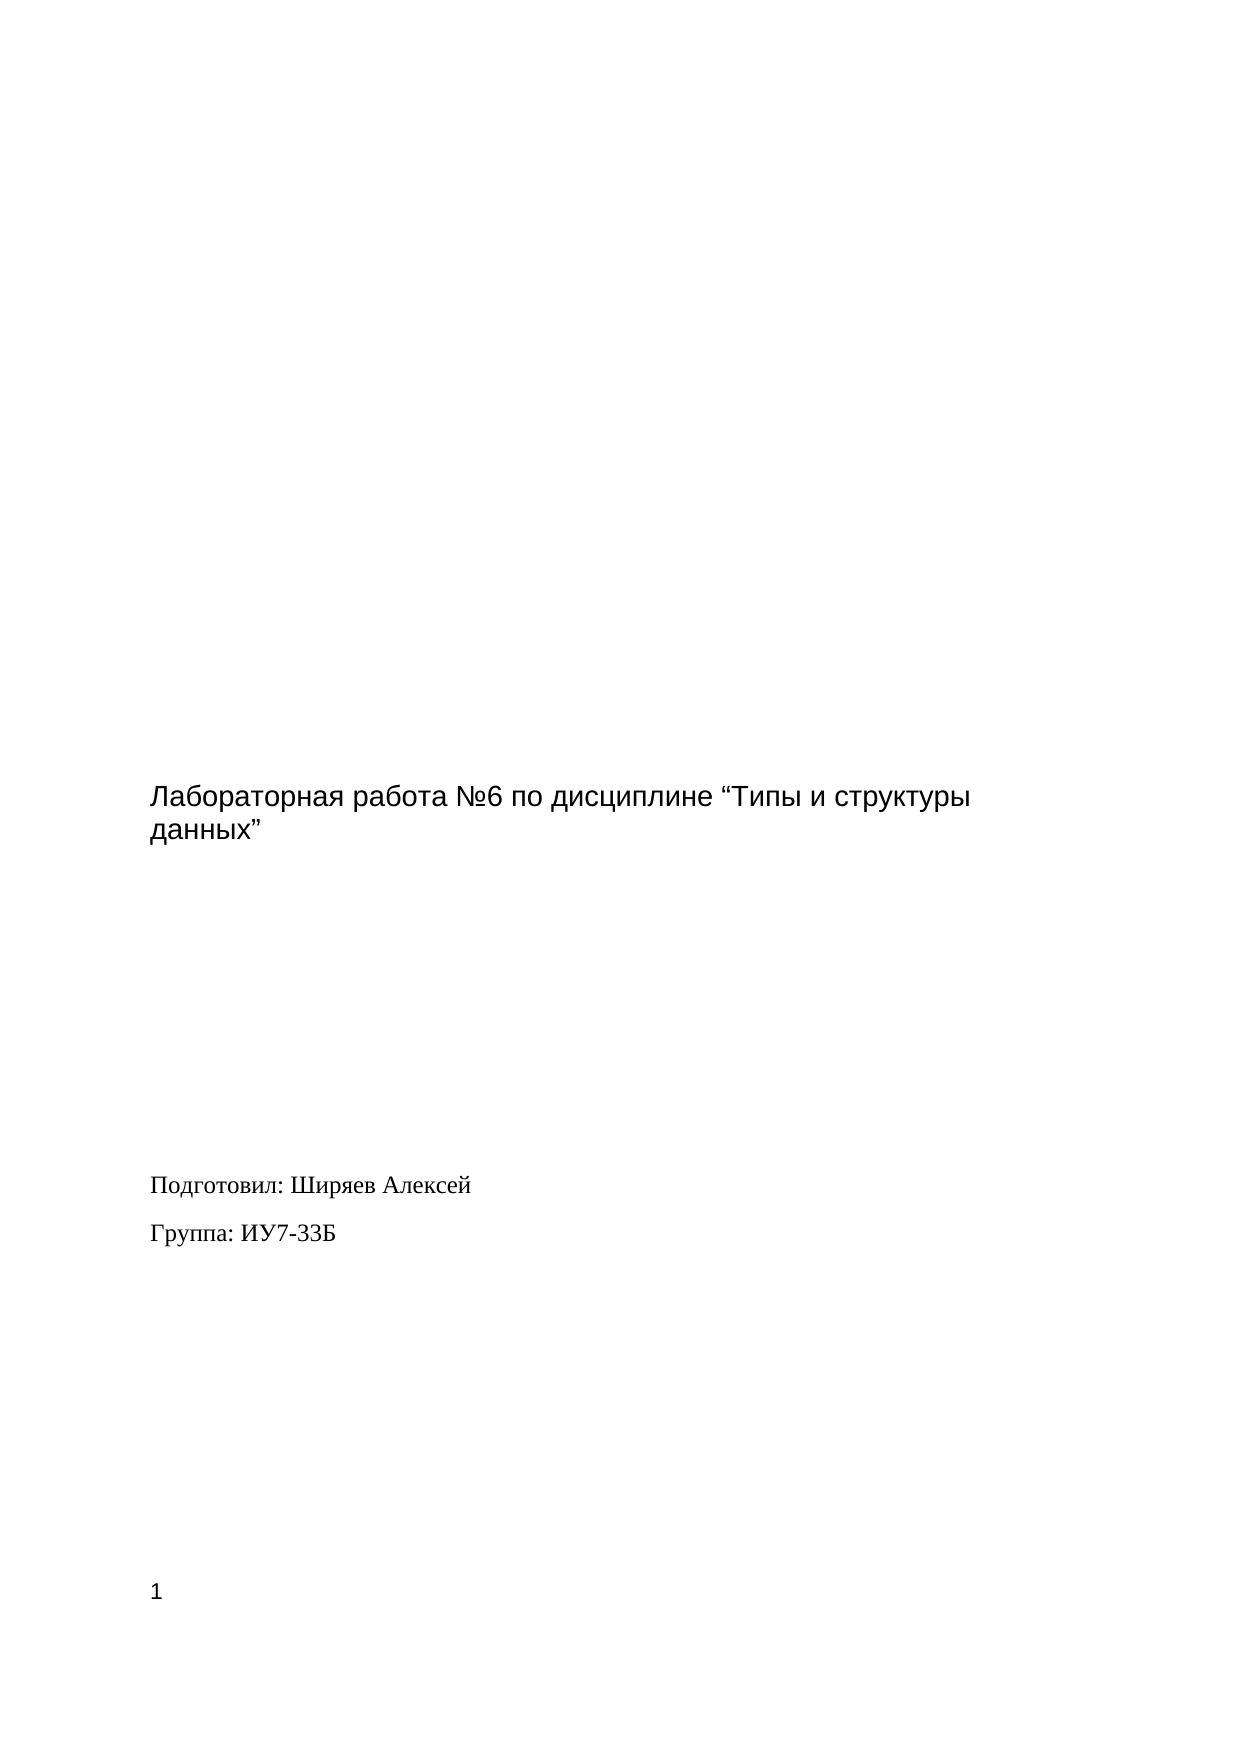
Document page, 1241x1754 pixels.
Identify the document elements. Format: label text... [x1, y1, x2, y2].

text Подготовил: Ширяев Алексей [150, 1170, 1090, 1199]
subtitle Лабораторная работа №6 по дисциплине “Типы и структуры данных” [150, 779, 1090, 846]
text Группа: ИУ7-33Б [150, 1218, 1090, 1246]
